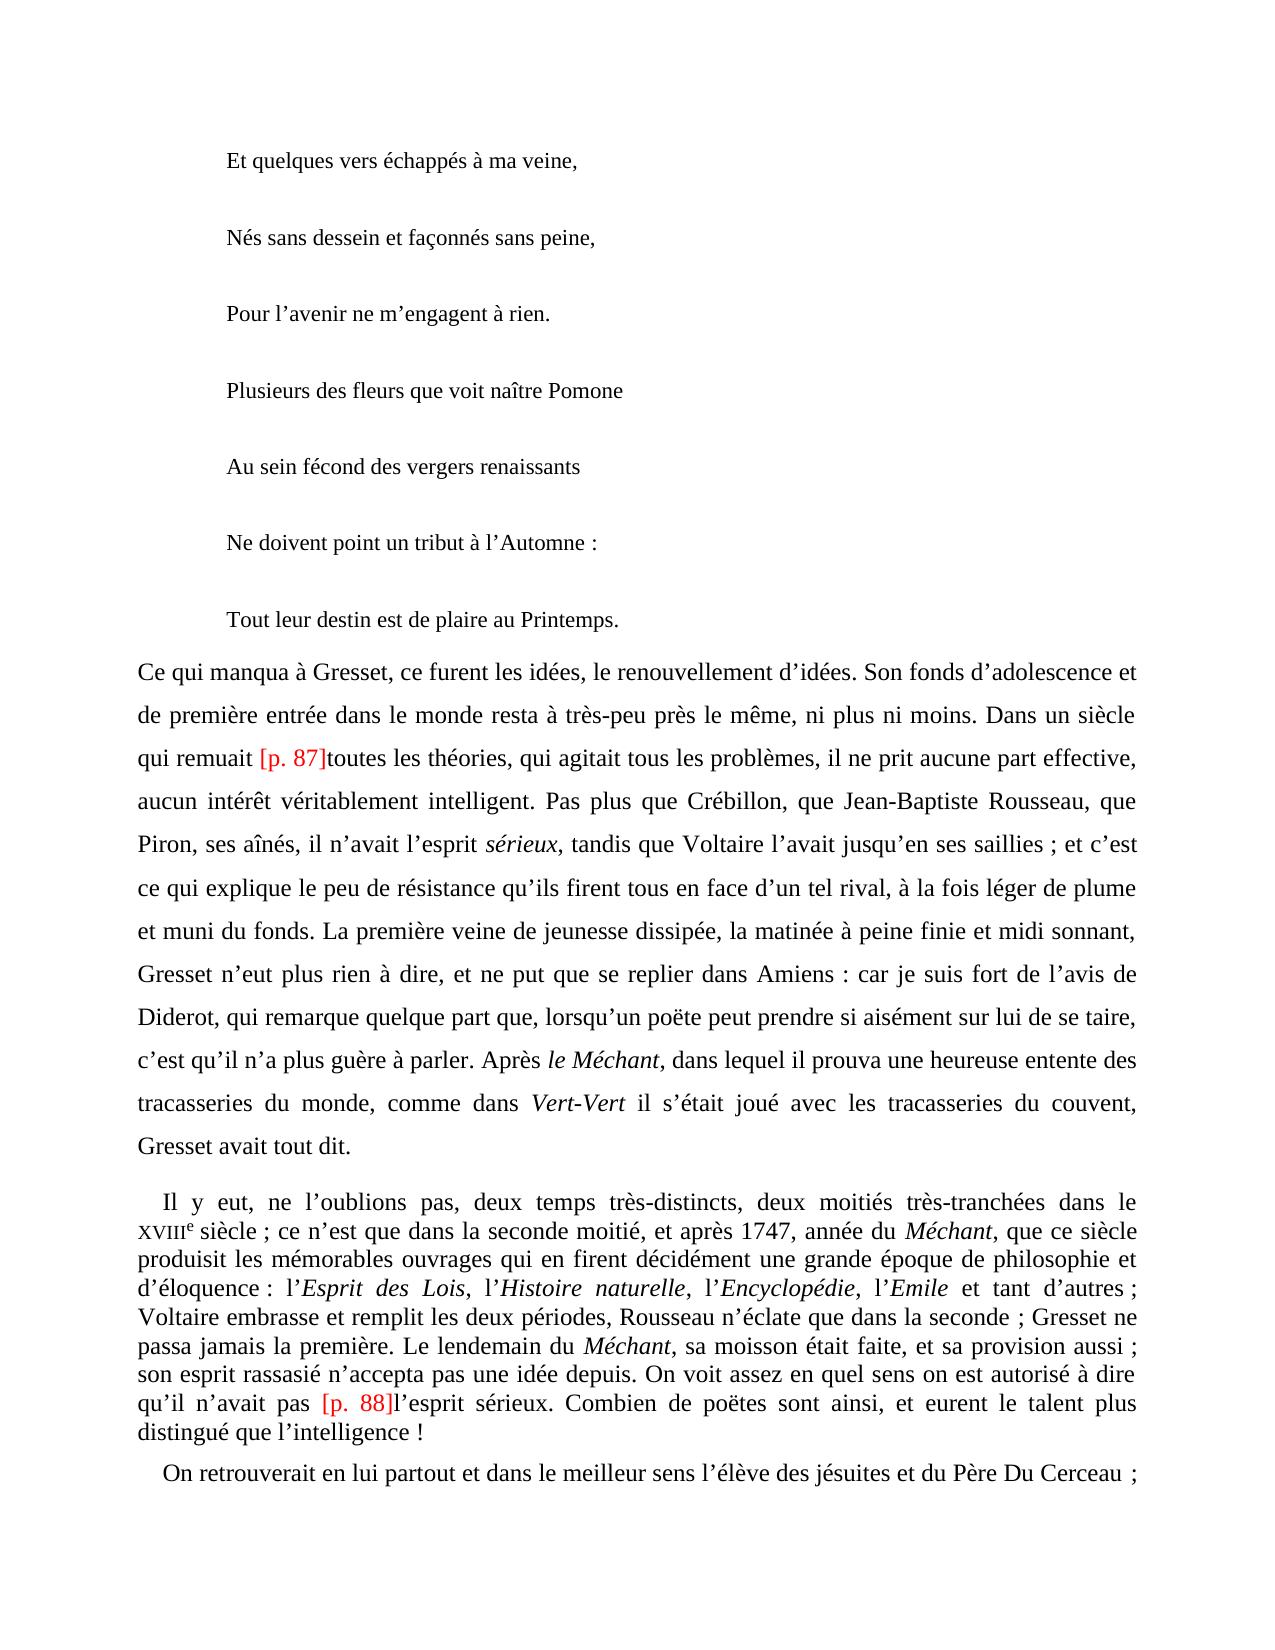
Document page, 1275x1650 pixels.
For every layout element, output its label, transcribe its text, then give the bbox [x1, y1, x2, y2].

text Ce qui manqua à Gresset, ce furent les idées, le renouvellement d’idées. Son fonds d’adolescence et de première entrée dans le monde resta à très-peu près le même, ni plus ni moins. Dans un siècle qui remuait [p. 87]toutes les théories, qui agitait tous les problèmes, il ne prit aucune part effective, aucun intérêt véritablement intelligent. Pas plus que Crébillon, que Jean-Baptiste Rousseau, que Piron, ses aînés, il n’avait l’esprit sérieux, tandis que Voltaire l’avait jusqu’en ses saillies ; et c’est ce qui explique le peu de résistance qu’ils firent tous en face d’un tel rival, à la fois léger de plume et muni du fonds. La première veine de jeunesse dissipée, la matinée à peine finie et midi sonnant, Gresset n’eut plus rien à dire, et ne put que se replier dans Amiens : car je suis fort de l’avis de Diderot, qui remarque quelque part que, lorsqu’un poëte peut prendre si aisément sur lui de se taire, c’est qu’il n’a plus guère à parler. Après le Méchant, dans lequel il prouva une heureuse entente des tracasseries du monde, comme dans Vert-Vert il s’était joué avec les tracasseries du couvent, Gresset avait tout dit. [137, 657, 1137, 1160]
text Ne doivent point un tribut à l’Automne : [226, 529, 1137, 556]
text Plusieurs des fleurs que voit naître Pomone [226, 377, 1137, 403]
text Pour l’avenir ne m’engagent à rien. [226, 300, 1137, 327]
text On retrouverait en lui partout et dans le meilleur sens l’élève des jésuites et du Père Du Cerceau ; [137, 1458, 1137, 1487]
text Au sein fécond des vergers renaissants [226, 453, 1137, 479]
text Nés sans dessein et façonnés sans peine, [226, 224, 1137, 250]
text Tout leur destin est de plaire au Printemps. [226, 606, 1137, 632]
text Il y eut, ne l’oublions pas, deux temps très-distincts, deux moitiés très-tranchées dans le xviiie siècle ; ce n’est que dans la seconde moitié, et après 1747, année du Méchant, que ce siècle produisit les mémorables ouvrages qui en firent décidément une grande époque de philosophie et d’éloquence : l’Esprit des Lois, l’Histoire naturelle, l’Encyclopédie, l’Emile et tant d’autres ; Voltaire embrasse et remplit les deux périodes, Rousseau n’éclate que dans la seconde ; Gresset ne passa jamais la première. Le lendemain du Méchant, sa moisson était faite, et sa provision aussi ; son esprit rassasié n’accepta pas une idée depuis. On voit assez en quel sens on est autorisé à dire qu’il n’avait pas [p. 88]l’esprit sérieux. Combien de poëtes sont ainsi, et eurent le talent plus distingué que l’intelligence ! [137, 1187, 1137, 1446]
text Et quelques vers échappés à ma veine, [226, 148, 1137, 174]
